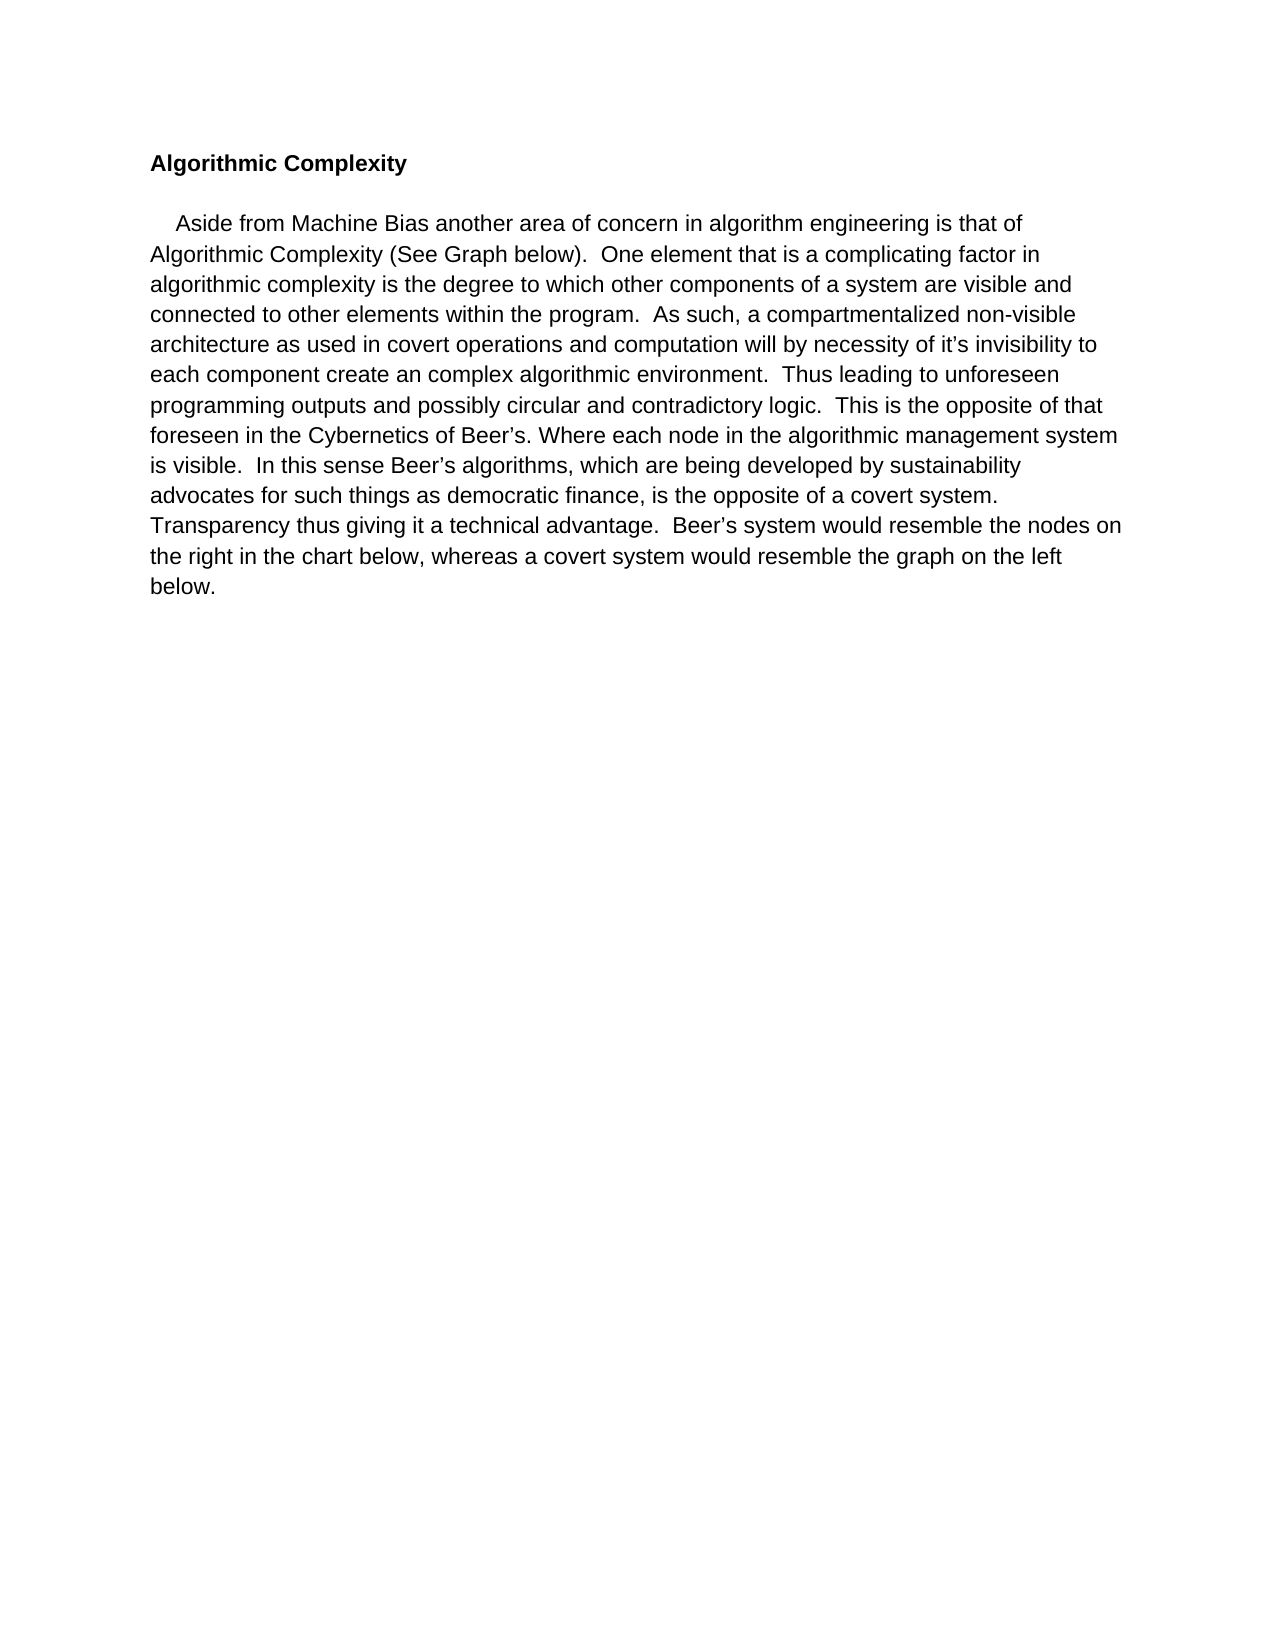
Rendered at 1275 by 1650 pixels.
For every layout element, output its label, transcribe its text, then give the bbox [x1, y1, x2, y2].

text Algorithmic Complexity [150, 150, 1125, 176]
text Aside from Machine Bias another area of concern in algorithm engineering is that of Algorithmic Complexity (See Graph below). One element that is a complicating factor in algorithmic complexity is the degree to which other components of a system are visible and connected to other elements within the program. As such, a compartmentalized non-visible architecture as used in covert operations and computation will by necessity of it’s invisibility to each component create an complex algorithmic environment. Thus leading to unforeseen programming outputs and possibly circular and contradictory logic. This is the opposite of that foreseen in the Cybernetics of Beer’s. Where each node in the algorithmic management system is visible. In this sense Beer’s algorithms, which are being developed by sustainability advocates for such things as democratic finance, is the opposite of a covert system. Transparency thus giving it a technical advantage. Beer’s system would resemble the nodes on the right in the chart below, whereas a covert system would resemble the graph on the left below. [150, 210, 1125, 599]
